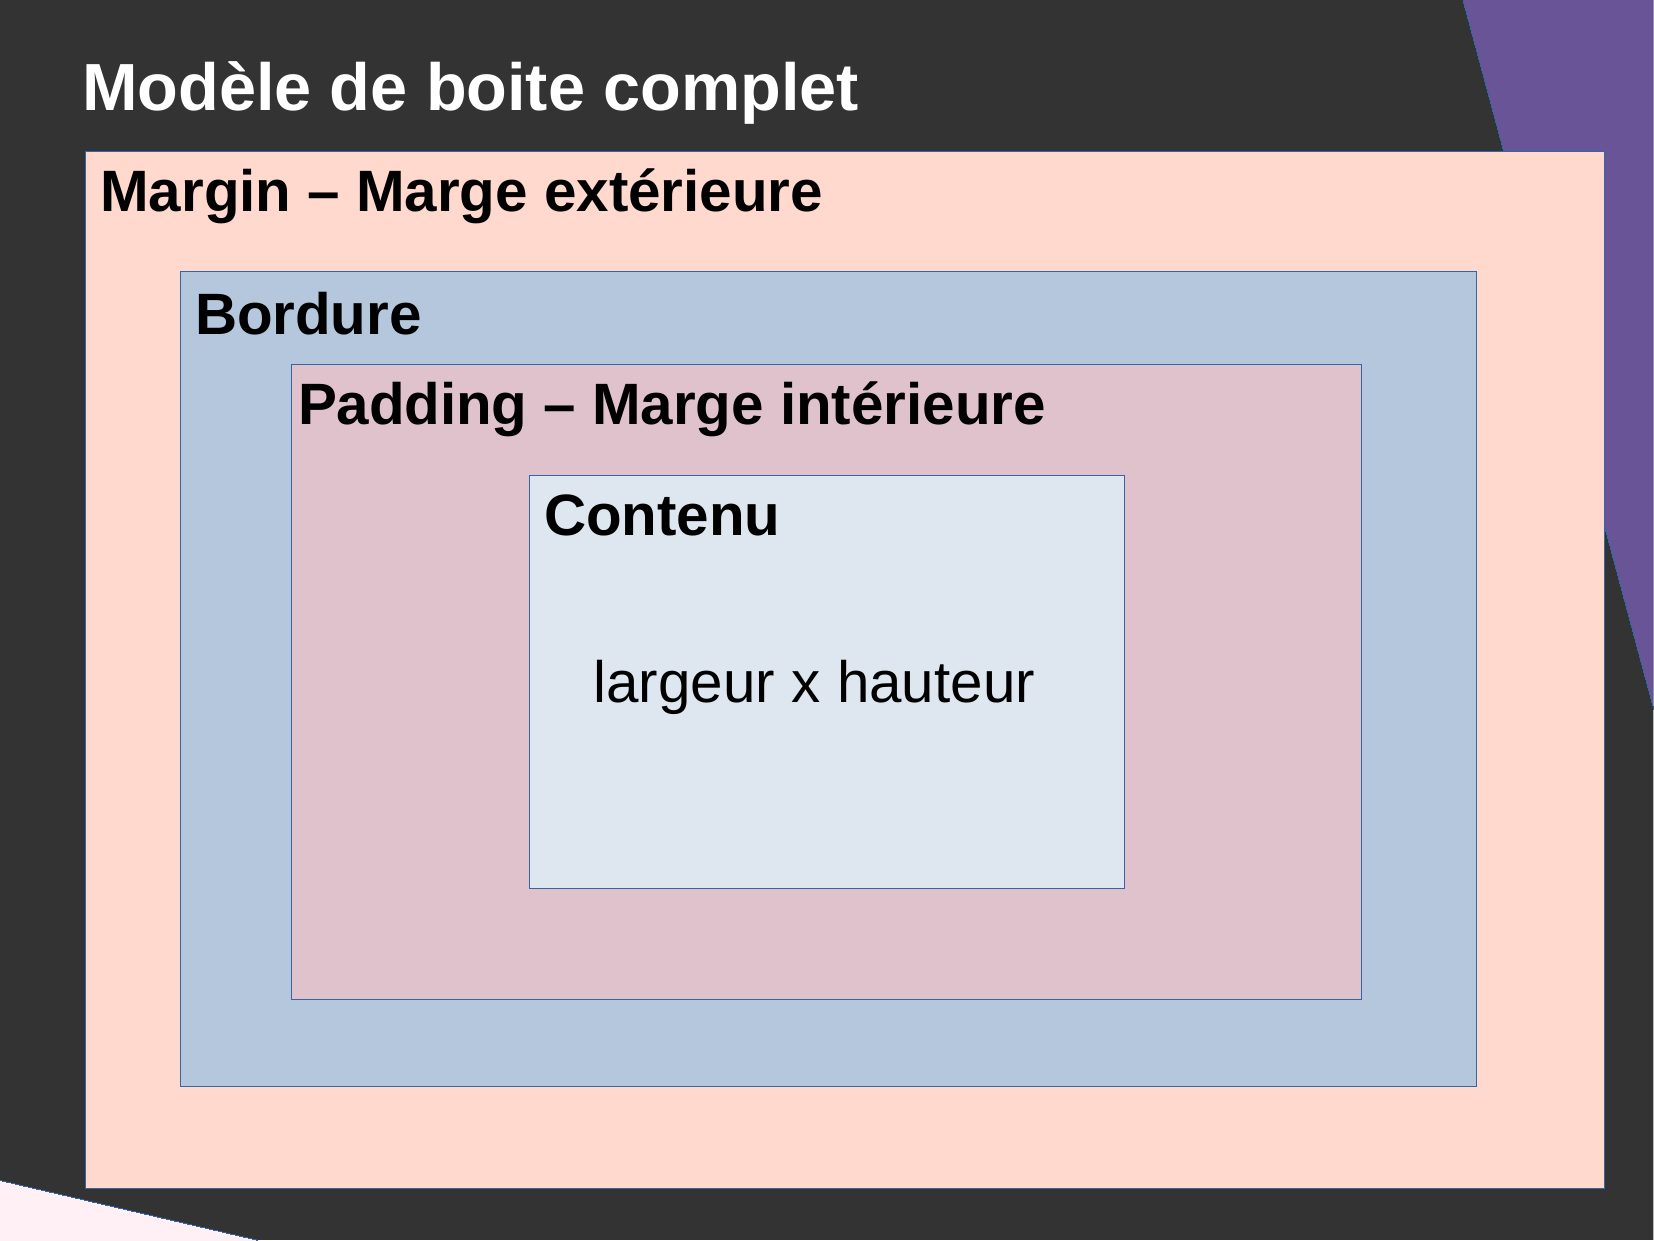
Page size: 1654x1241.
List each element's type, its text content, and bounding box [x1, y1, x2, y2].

text_box Padding – Marge intérieure [283, 364, 1276, 445]
title Modèle de boite complet [82, 49, 1571, 130]
text_box Contenu [529, 475, 1512, 565]
text_box Bordure [180, 274, 1173, 355]
text_box [85, 0, 1654, 1189]
text_box Margin – Marge extérieure [85, 151, 1079, 232]
text_box largeur x hauteur [578, 642, 1075, 723]
text_box [0, 1180, 262, 1241]
